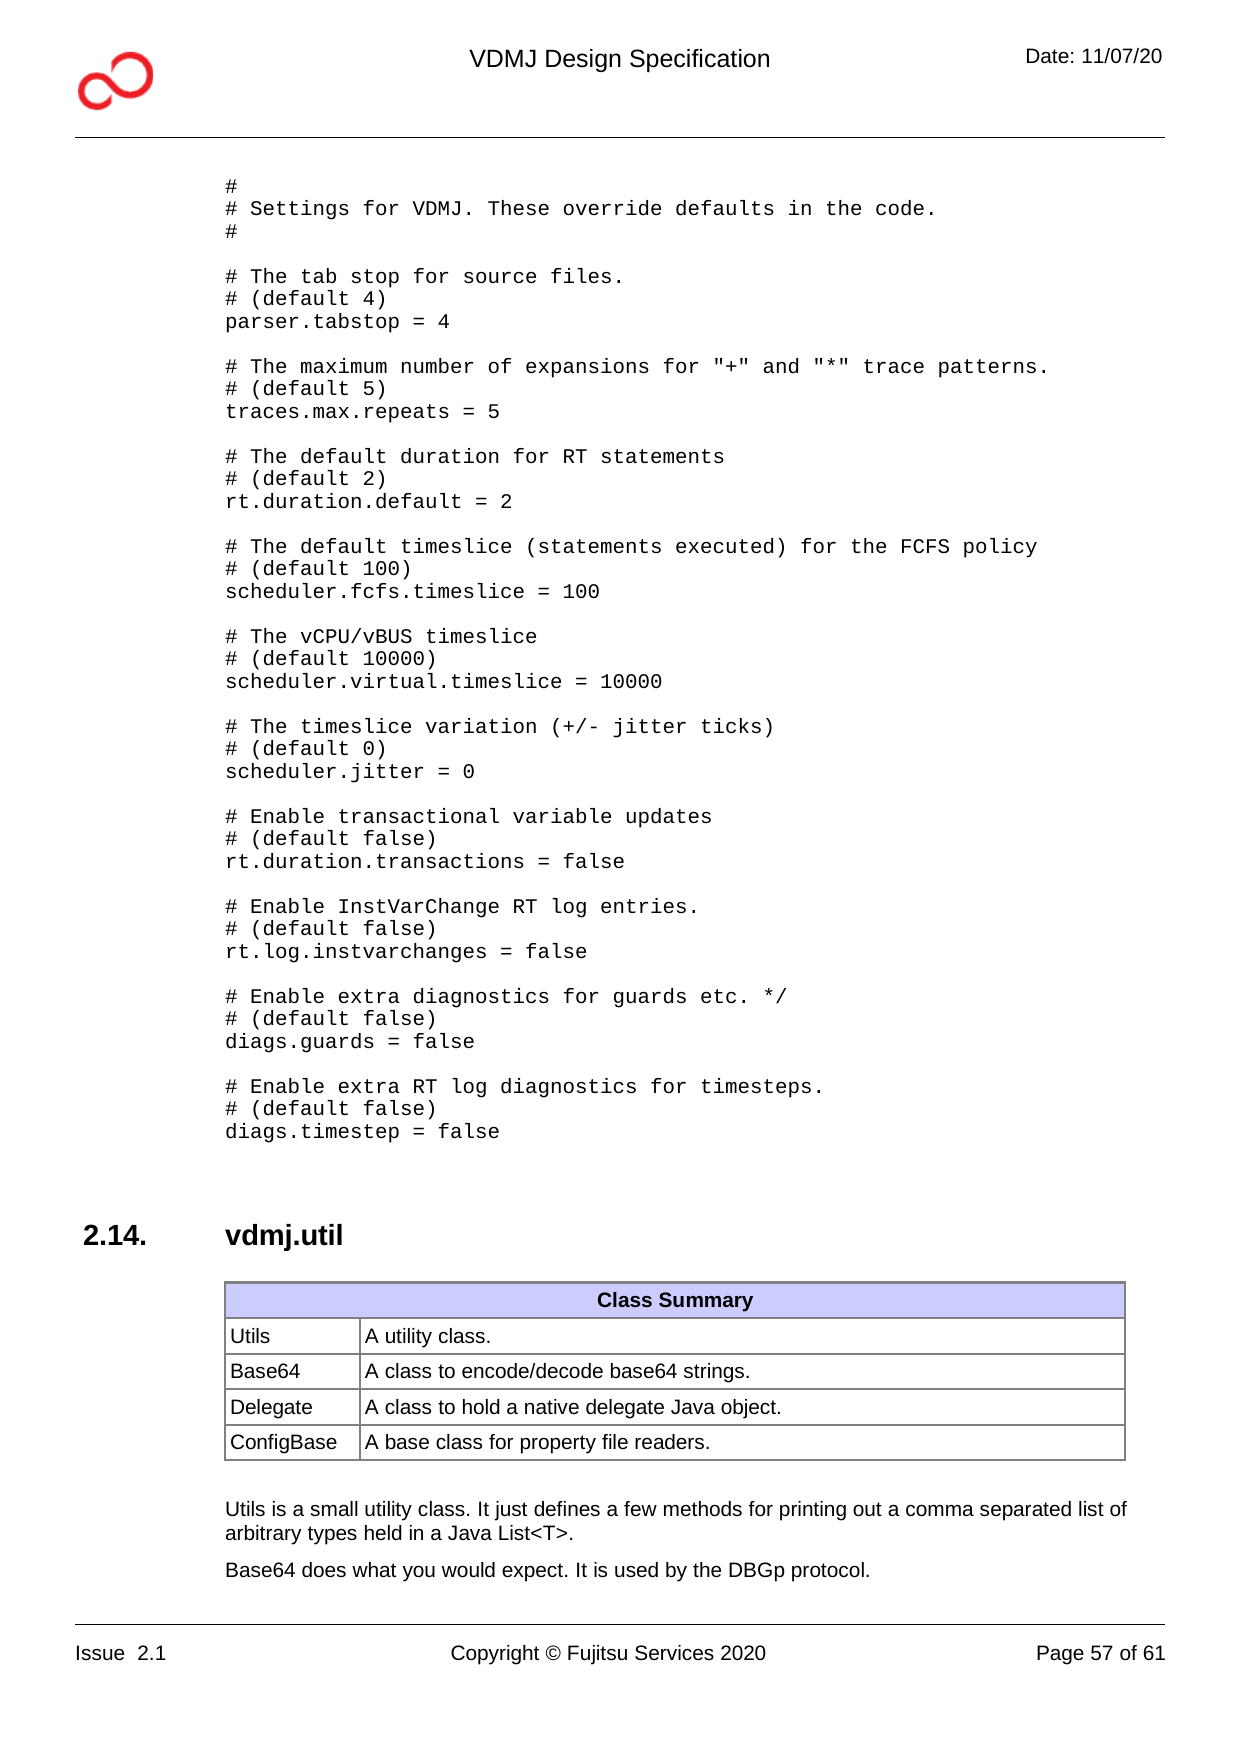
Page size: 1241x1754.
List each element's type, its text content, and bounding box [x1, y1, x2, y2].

text rt.duration.transactions = false [225, 850, 1165, 873]
text # (default false) [225, 1098, 1165, 1120]
text # (default 0) [225, 738, 1165, 760]
text Base64 does what you would expect. It is used by the DBGp protocol. [225, 1558, 1165, 1582]
subtitle vdmj.util [75, 1218, 1165, 1251]
text # (default false) [225, 828, 1165, 850]
text traces.max.repeats = 5 [225, 400, 1165, 423]
text # The default duration for RT statements [225, 445, 1165, 468]
text # [225, 220, 1165, 243]
table_cell A utility class. [361, 1319, 1124, 1352]
text # Enable InstVarChange RT log entries. [225, 895, 1165, 918]
table_cell Delegate [226, 1390, 359, 1423]
text diags.guards = false [225, 1030, 1165, 1053]
text # (default false) [225, 918, 1165, 940]
text scheduler.jitter = 0 [225, 760, 1165, 783]
picture [78, 44, 153, 120]
table_cell Utils [226, 1319, 359, 1352]
text scheduler.fcfs.timeslice = 100 [225, 580, 1165, 603]
text parser.tabstop = 4 [225, 310, 1165, 333]
text # Settings for VDMJ. These override defaults in the code. [225, 198, 1165, 220]
text # Enable extra diagnostics for guards etc. */ [225, 985, 1165, 1008]
table_header Class Summary [226, 1284, 1124, 1317]
table_cell A base class for property file readers. [361, 1426, 1124, 1459]
table_cell ConfigBase [226, 1426, 359, 1459]
text # [225, 175, 1165, 198]
table_cell A class to hold a native delegate Java object. [361, 1390, 1124, 1423]
text # The maximum number of expansions for "+" and "*" trace patterns. [225, 355, 1165, 378]
text rt.duration.default = 2 [225, 490, 1165, 513]
table_cell Base64 [226, 1355, 359, 1388]
text # (default false) [225, 1008, 1165, 1030]
text # (default 10000) [225, 648, 1165, 670]
text # The timeslice variation (+/- jitter ticks) [225, 715, 1165, 738]
text Utils is a small utility class. It just defines a few methods for printing out a comma separated list of arbitrary types held in a Java List<T>. [225, 1498, 1165, 1546]
text rt.log.instvarchanges = false [225, 940, 1165, 963]
text # Enable extra RT log diagnostics for timesteps. [225, 1075, 1165, 1098]
text # (default 2) [225, 468, 1165, 490]
text # (default 5) [225, 378, 1165, 400]
text # (default 4) [225, 288, 1165, 310]
text scheduler.virtual.timeslice = 10000 [225, 670, 1165, 693]
text # (default 100) [225, 558, 1165, 580]
text diags.timestep = false [225, 1120, 1165, 1143]
text # The tab stop for source files. [225, 265, 1165, 288]
text # The vCPU/vBUS timeslice [225, 625, 1165, 648]
text # Enable transactional variable updates [225, 805, 1165, 828]
text # The default timeslice (statements executed) for the FCFS policy [225, 535, 1165, 558]
table_cell A class to encode/decode base64 strings. [361, 1355, 1124, 1388]
